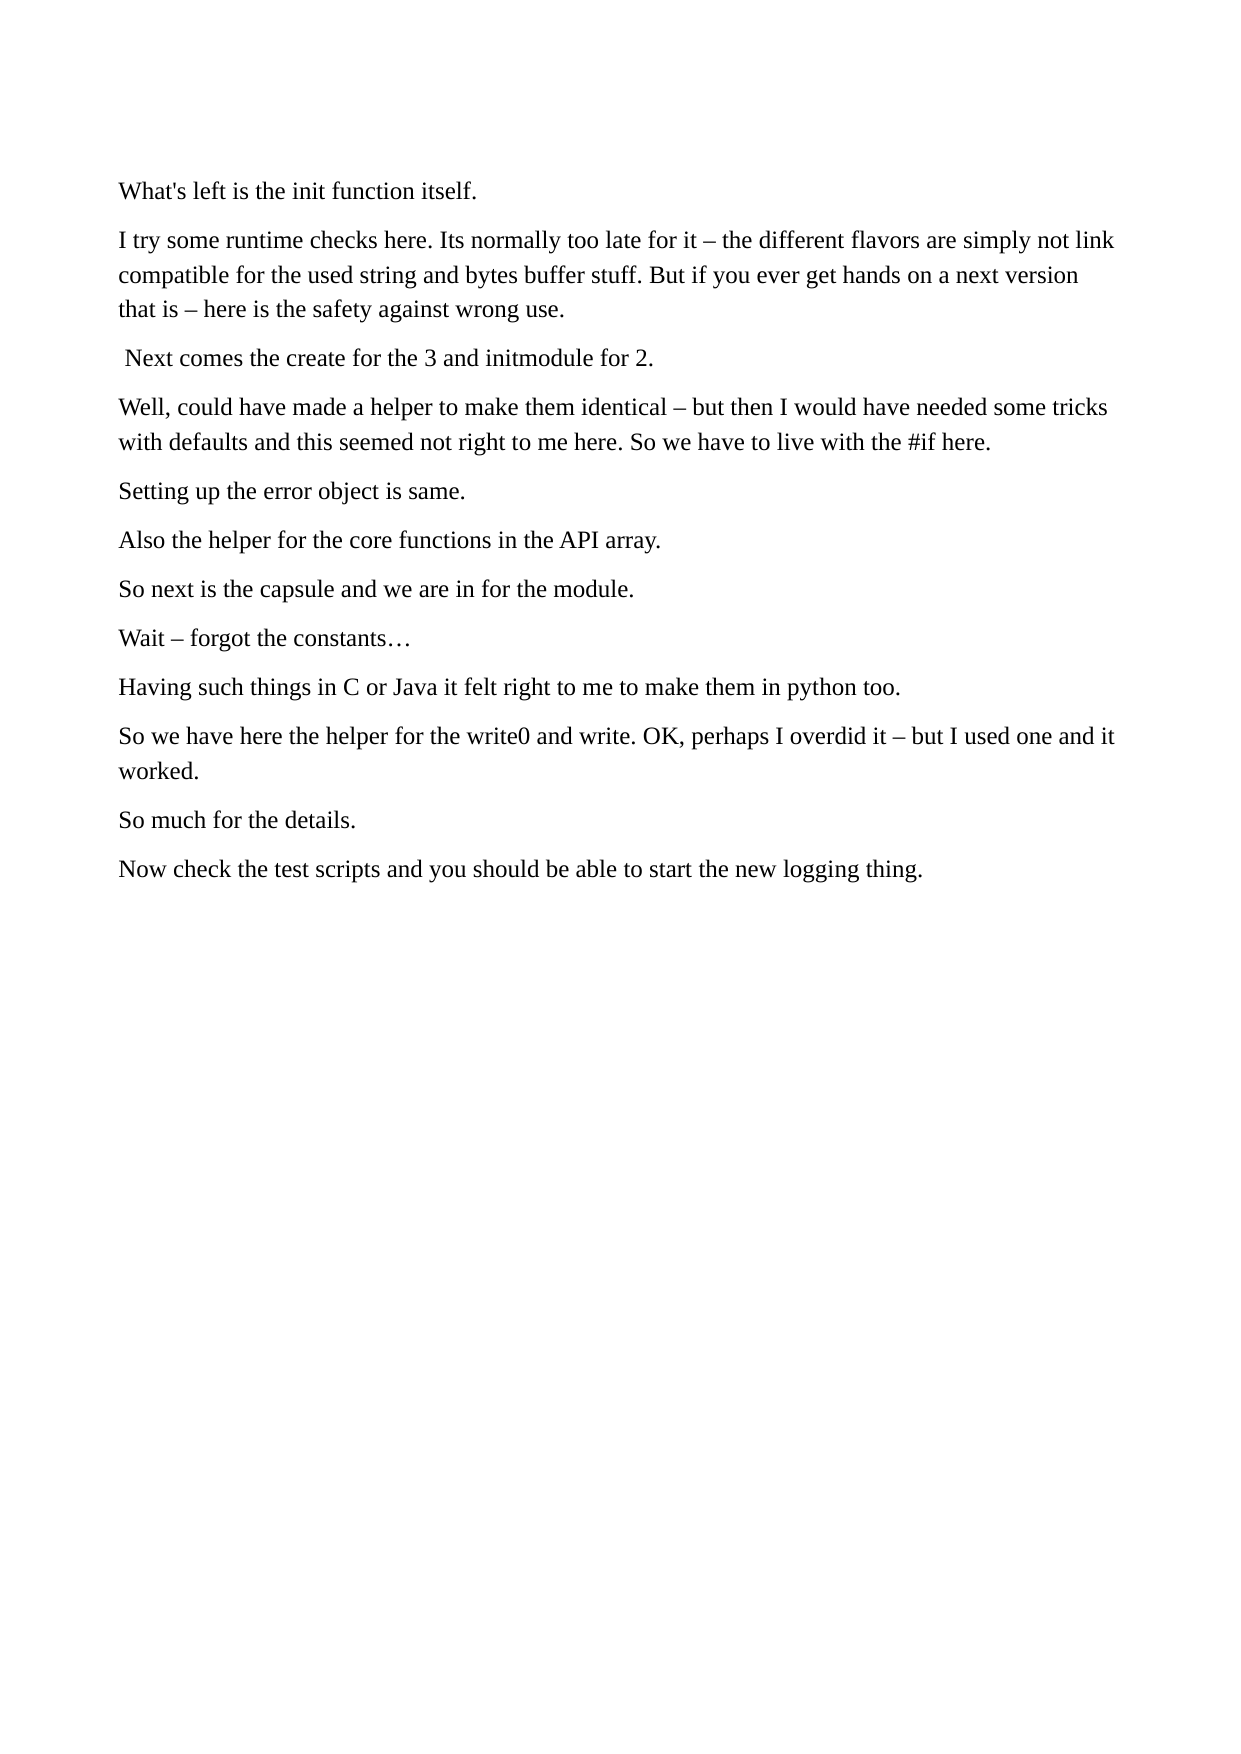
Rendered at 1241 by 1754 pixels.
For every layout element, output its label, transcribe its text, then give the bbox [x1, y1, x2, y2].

text What's left is the init function itself. [118, 176, 1122, 205]
text Wait – forgot the constants… [118, 623, 1122, 652]
text Well, could have made a helper to make them identical – but then I would have needed some tricks with defaults and this seemed not right to me here. So we have to live with the #if here. [118, 392, 1122, 456]
text So we have here the helper for the write0 and write. OK, perhaps I overdid it – but I used one and it worked. [118, 721, 1122, 784]
text Now check the test scripts and you should be able to start the new logging thing. [118, 854, 1122, 883]
text I try some runtime checks here. Its normally too late for it – the different flavors are simply not link compatible for the used string and bytes buffer stuff. But if you ever get hands on a next version that is – here is the safety against wrong use. [118, 225, 1122, 323]
text Having such things in C or Java it felt right to me to make them in python too. [118, 672, 1122, 701]
text Setting up the error object is same. [118, 476, 1122, 505]
text Also the helper for the core functions in the API array. [118, 525, 1122, 554]
text So next is the capsule and we are in for the module. [118, 574, 1122, 603]
text Next comes the create for the 3 and initmodule for 2. [118, 343, 1122, 372]
text So much for the details. [118, 805, 1122, 834]
